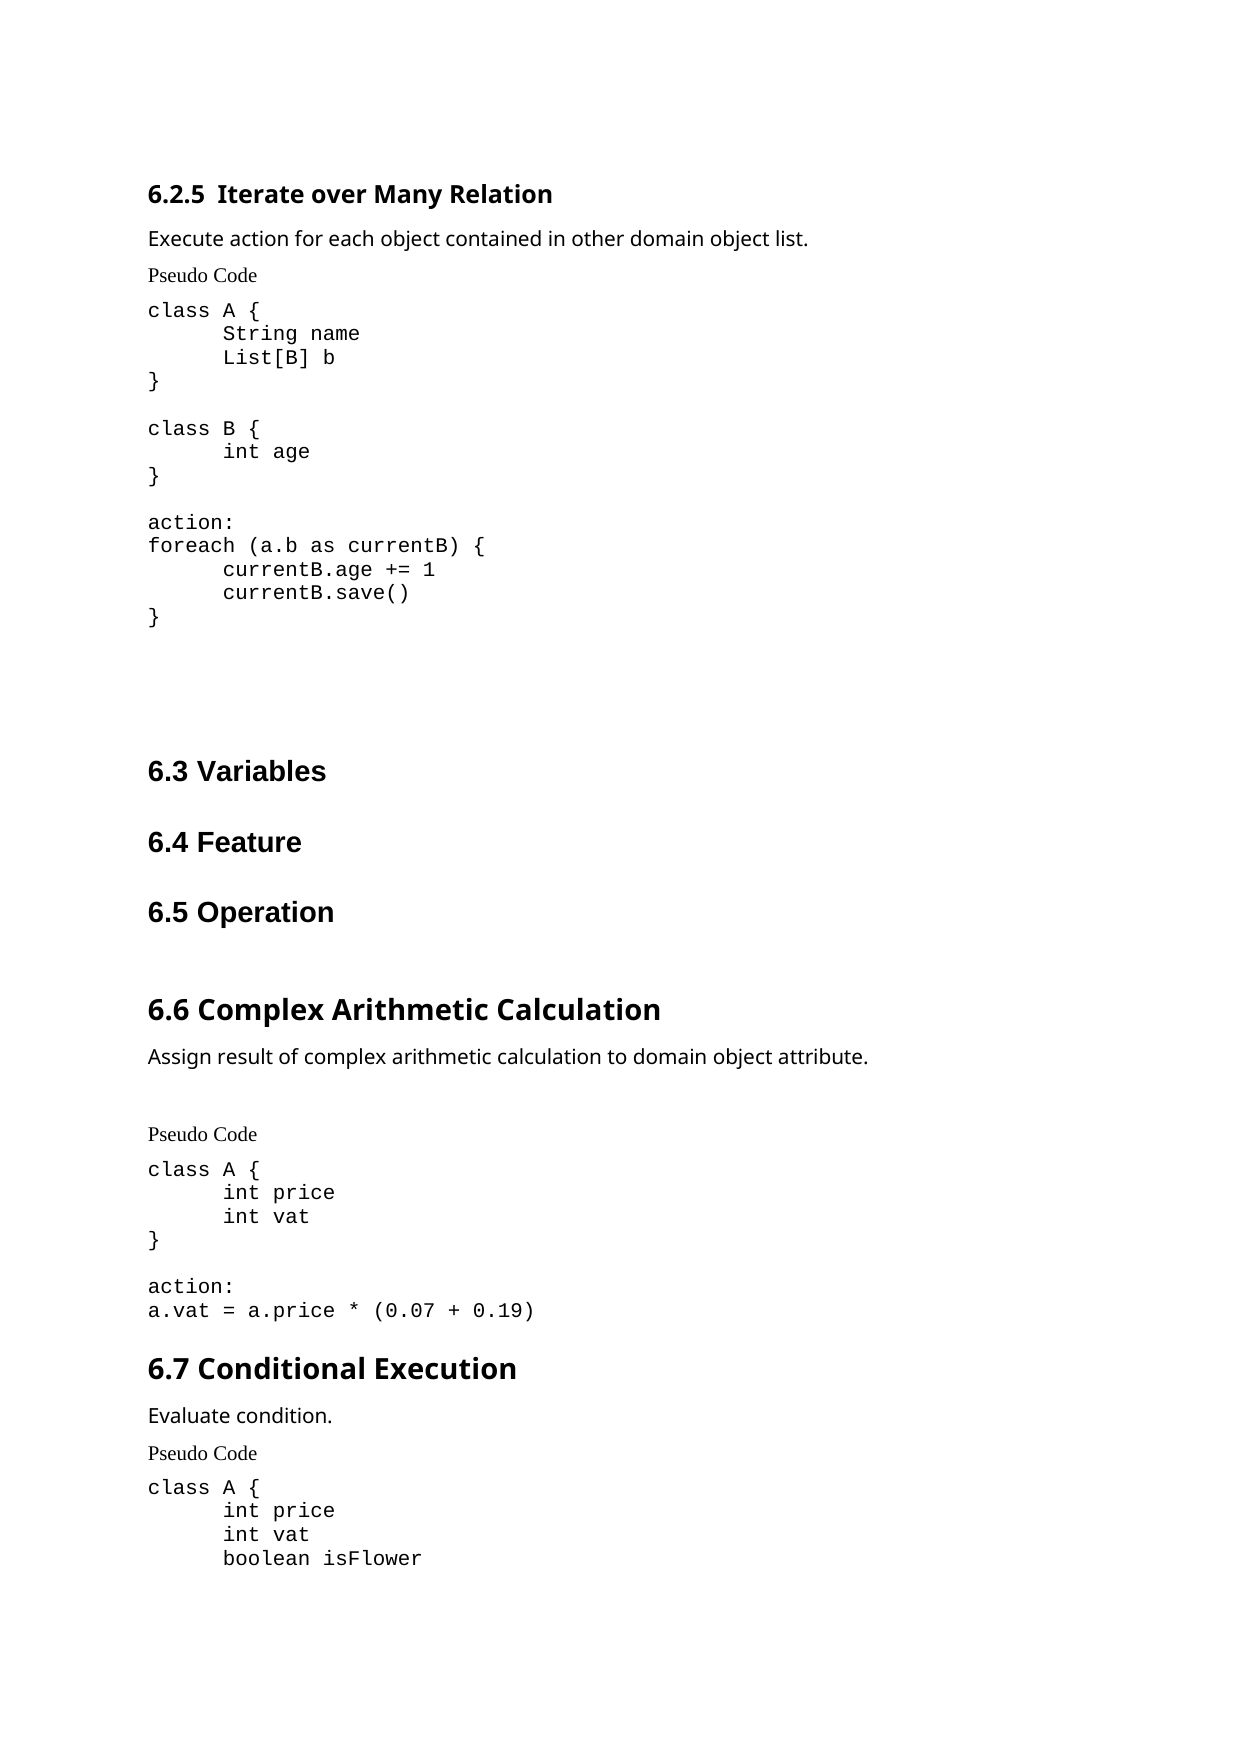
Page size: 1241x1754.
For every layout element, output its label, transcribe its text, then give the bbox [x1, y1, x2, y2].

text currentB.age += 1 [148, 559, 1122, 582]
text Assign result of complex arithmetic calculation to domain object attribute. [148, 1042, 1122, 1070]
text int price [148, 1182, 1122, 1206]
text int age [148, 441, 1122, 465]
text Evaluate condition. [148, 1401, 1122, 1429]
text currentB.save() [148, 582, 1122, 606]
text } [148, 606, 1122, 629]
text boolean isFlower [148, 1548, 1122, 1571]
text Pseudo Code [148, 1442, 1122, 1464]
subtitle Conditional Execution [148, 1348, 1122, 1388]
subtitle Feature [148, 826, 1122, 858]
text a.vat = a.price * (0.07 + 0.19) [148, 1300, 1122, 1323]
text String name [148, 323, 1122, 347]
text List[B] b [148, 347, 1122, 371]
text } [148, 371, 1122, 394]
text class B { [148, 418, 1122, 441]
text int price [148, 1501, 1122, 1524]
text foreach (a.b as currentB) { [148, 535, 1122, 559]
text Pseudo Code [148, 1123, 1122, 1146]
subtitle Operation [148, 896, 1122, 928]
text class A { [148, 1159, 1122, 1182]
text action: [148, 512, 1122, 535]
text Pseudo Code [148, 264, 1122, 287]
subtitle Iterate over Many Relation [148, 177, 1122, 211]
subtitle Complex Arithmetic Calculation [148, 989, 1122, 1029]
text class A { [148, 1477, 1122, 1501]
subtitle Variables [148, 755, 1122, 788]
text } [148, 465, 1122, 488]
text int vat [148, 1524, 1122, 1548]
text action: [148, 1276, 1122, 1300]
text class A { [148, 300, 1122, 323]
text int vat [148, 1206, 1122, 1229]
text Execute action for each object contained in other domain object list. [148, 224, 1122, 252]
text } [148, 1229, 1122, 1253]
